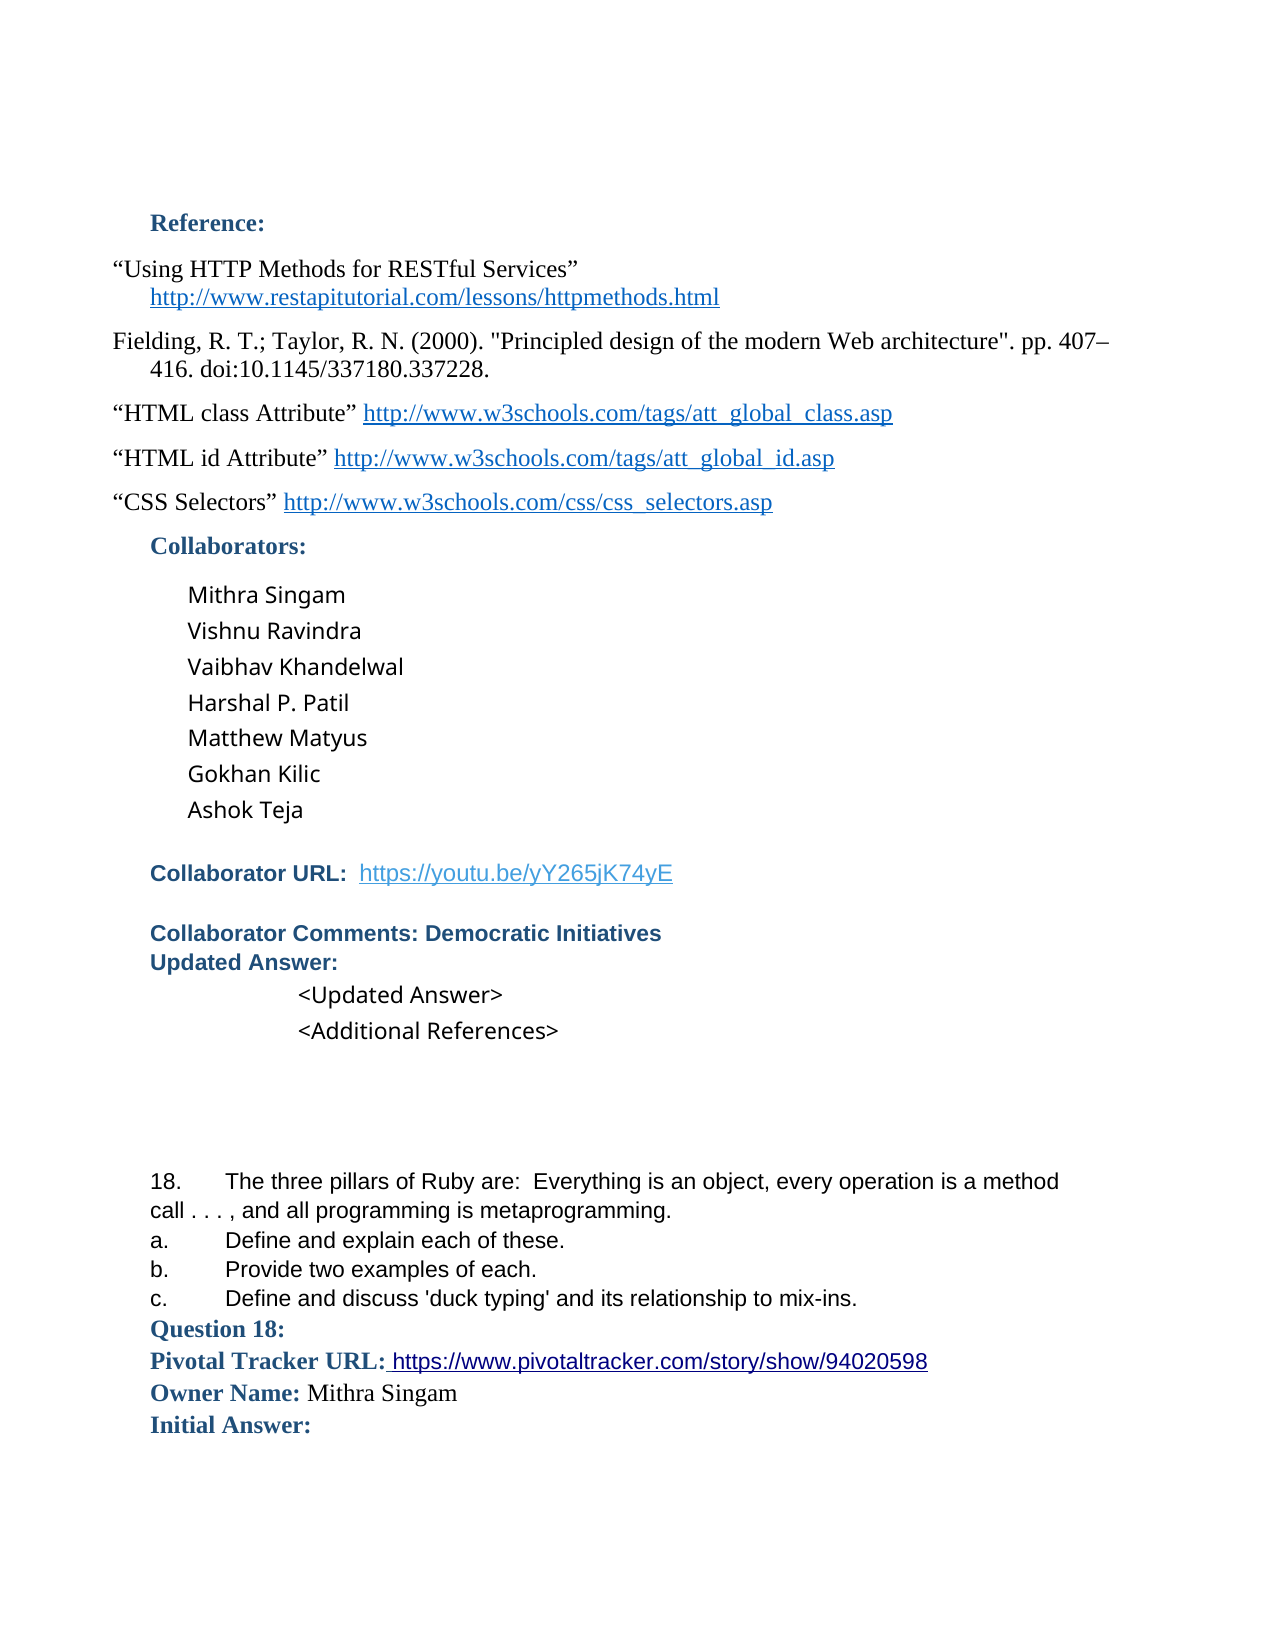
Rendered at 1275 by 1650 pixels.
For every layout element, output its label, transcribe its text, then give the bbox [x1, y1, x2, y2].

text Harshal P. Patil [187, 686, 1125, 718]
text <Additional References> [298, 1015, 1125, 1046]
text Collaborator Comments: Democratic Initiatives Updated Answer: [150, 920, 1125, 975]
list “CSS Selectors” http://www.w3schools.com/css/css_selectors.asp [112, 488, 1125, 516]
list “HTML class Attribute” http://www.w3schools.com/tags/att_global_class.asp [112, 399, 1125, 427]
text a. Define and explain each of these. [150, 1227, 1125, 1253]
list “HTML id Attribute” http://www.w3schools.com/tags/att_global_id.asp [112, 444, 1125, 471]
text Question 18: [150, 1315, 1125, 1343]
text Pivotal Tracker URL: https://www.pivotaltracker.com/story/show/94020598 [150, 1347, 1125, 1375]
text 18. The three pillars of Ruby are: Everything is an object, every operation is a method call . . . , and all programming is metaprogramming. [150, 1168, 1125, 1223]
text Reference: [150, 209, 1125, 237]
text Owner Name: Mithra Singam [150, 1379, 1125, 1407]
text Gokhan Kilic [187, 758, 1125, 789]
text Vaibhav Khandelwal [187, 651, 1125, 682]
text Mithra Singam [187, 579, 1125, 610]
text Collaborator URL: https://youtu.be/yY265jK74yE [150, 859, 1125, 886]
text <Updated Answer> [298, 979, 1125, 1010]
text Ashok Teja [187, 794, 1125, 826]
text Initial Answer: [150, 1411, 1125, 1438]
text c. Define and discuss 'duck typing' and its relationship to mix-ins. [150, 1286, 1125, 1312]
list “Using HTTP Methods for RESTful Services” http://www.restapitutorial.com/lessons/httpmethods.html [112, 255, 1125, 311]
text Matthew Matyus [187, 722, 1125, 754]
text b. Provide two examples of each. [150, 1257, 1125, 1282]
list Fielding, R. T.; Taylor, R. N. (2000). "Principled design of the modern Web architecture". pp. 407–416. doi:10.1145/337180.337228. [112, 327, 1125, 383]
text Collaborators: [150, 532, 1125, 560]
text Vishnu Ravindra [187, 614, 1125, 646]
